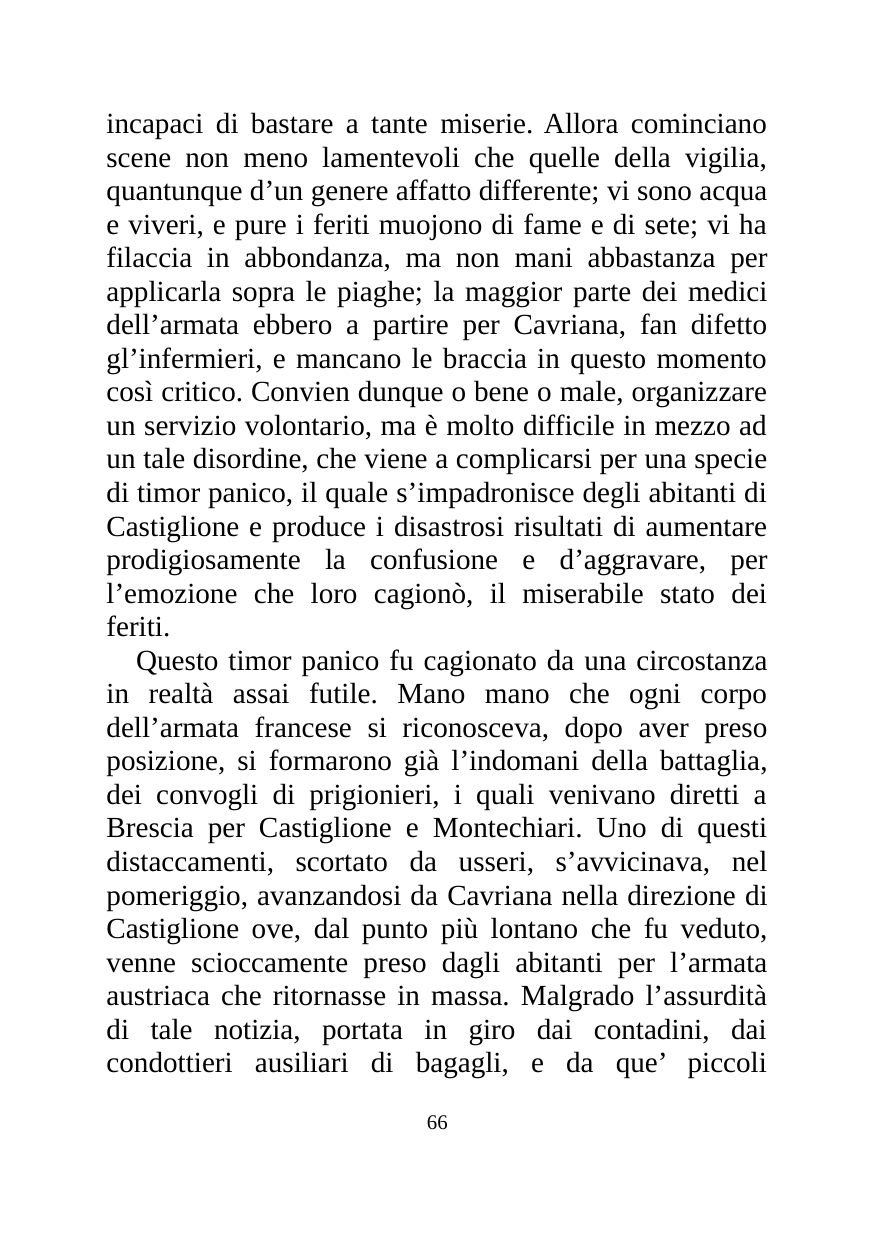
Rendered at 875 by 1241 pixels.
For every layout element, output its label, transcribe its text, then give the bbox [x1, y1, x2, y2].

text Questo timor panico fu cagionato da una circostanza in realtà assai futile. Mano mano che ogni corpo dell’armata francese si riconosceva, dopo aver preso posizione, si formarono già l’indomani della battaglia, dei convogli di prigionieri, i quali venivano diretti a Brescia per Castiglione e Montechiari. Uno di questi distaccamenti, scortato da usseri, s’avvicinava, nel pomeriggio, avanzandosi da Cavriana nella direzione di Castiglione ove, dal punto più lontano che fu veduto, venne scioccamente preso dagli abitanti per l’armata austriaca che ritornasse in massa. Malgrado l’assurdità di tale notizia, portata in giro dai contadini, dai condottieri ausiliari di bagagli, e da que’ piccoli [106, 643, 768, 1079]
text incapaci di bastare a tante miserie. Allora cominciano scene non meno lamentevoli che quelle della vigilia, quantunque d’un genere affatto differente; vi sono acqua e viveri, e pure i feriti muojono di fame e di sete; vi ha filaccia in abbondanza, ma non mani abbastanza per applicarla sopra le piaghe; la maggior parte dei medici dell’armata ebbero a partire per Cavriana, fan difetto gl’infermieri, e mancano le braccia in questo momento così critico. Convien dunque o bene o male, organizzare un servizio volontario, ma è molto difficile in mezzo ad un tale disordine, che viene a complicarsi per una specie di timor panico, il quale s’impadronisce degli abitanti di Castiglione e produce i disastrosi risultati di aumentare prodigiosamente la confusione e d’aggravare, per l’emozione che loro cagionò, il miserabile stato dei feriti. [106, 106, 768, 643]
